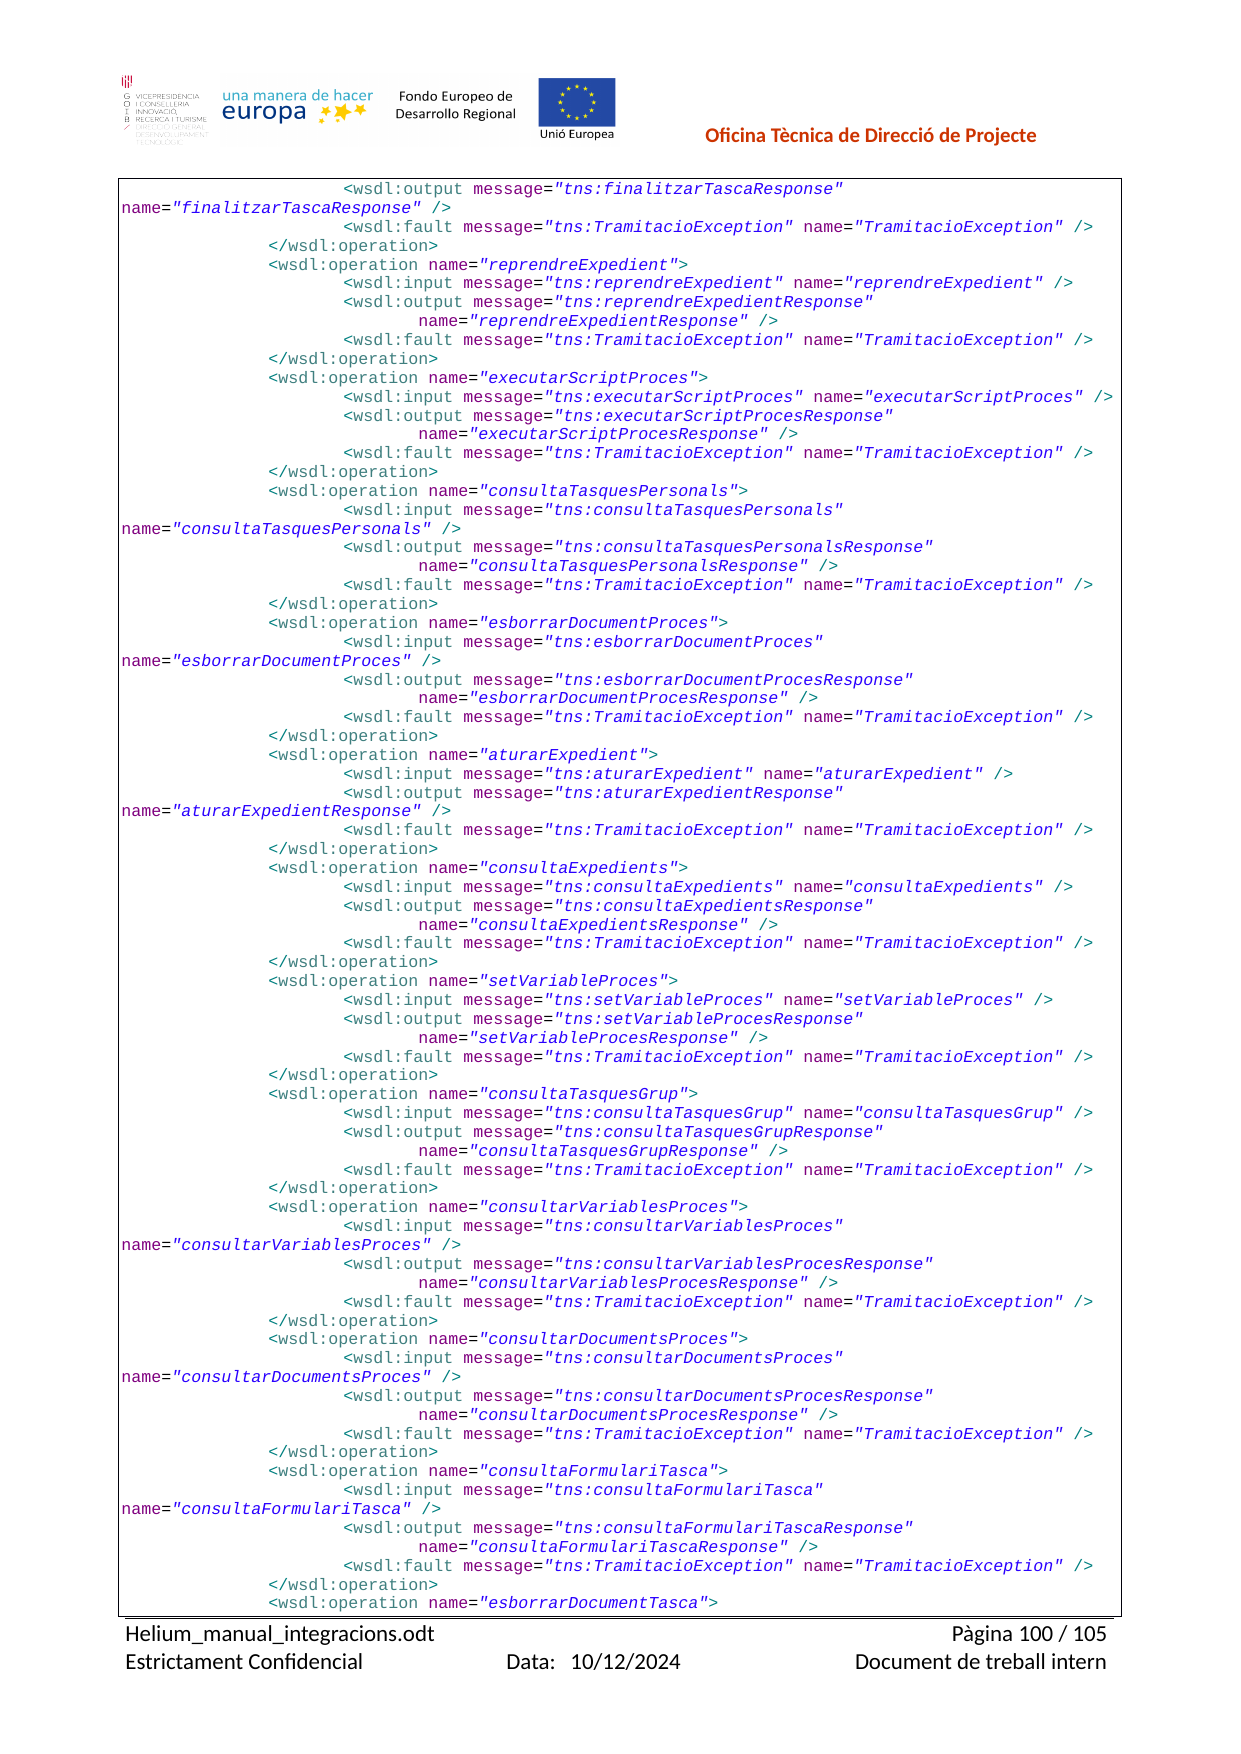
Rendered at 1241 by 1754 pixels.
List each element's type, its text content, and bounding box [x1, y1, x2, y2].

text <wsdl:input message="tns:setVariableProces" name="setVariableProces" /> [119, 988, 1121, 1007]
text </wsdl:operation> [119, 347, 1121, 366]
picture [219, 73, 621, 147]
text <wsdl:output message="tns:executarScriptProcesResponse" [119, 404, 1121, 423]
text <wsdl:operation name="aturarExpedient"> [119, 743, 1121, 762]
text name="executarScriptProcesResponse" /> [119, 423, 1121, 442]
text name="setVariableProcesResponse" /> [119, 1026, 1121, 1045]
text name="consultaTasquesGrupResponse" /> [119, 1139, 1121, 1158]
text <wsdl:operation name="esborrarDocumentProces"> [119, 611, 1121, 630]
text <wsdl:fault message="tns:TramitacioException" name="TramitacioException" /> [119, 706, 1121, 724]
text <wsdl:input message="tns:consultarDocumentsProces" name="consultarDocumentsProces" /> [119, 1347, 1121, 1384]
text name="consultarDocumentsProcesResponse" /> [119, 1403, 1121, 1422]
text </wsdl:operation> [119, 724, 1121, 743]
text <wsdl:operation name="consultaTasquesPersonals"> [119, 479, 1121, 498]
text </wsdl:operation> [119, 461, 1121, 479]
text <wsdl:fault message="tns:TramitacioException" name="TramitacioException" /> [119, 1158, 1121, 1177]
text <wsdl:output message="tns:consultaExpedientsResponse" [119, 894, 1121, 913]
text <wsdl:fault message="tns:TramitacioException" name="TramitacioException" /> [119, 1290, 1121, 1309]
text <wsdl:fault message="tns:TramitacioException" name="TramitacioException" /> [119, 328, 1121, 347]
text <wsdl:output message="tns:esborrarDocumentProcesResponse" [119, 668, 1121, 687]
text </wsdl:operation> [119, 838, 1121, 856]
text <wsdl:input message="tns:consultaTasquesGrup" name="consultaTasquesGrup" /> [119, 1102, 1121, 1120]
text <wsdl:fault message="tns:TramitacioException" name="TramitacioException" /> [119, 1554, 1121, 1573]
picture [118, 73, 213, 147]
text <wsdl:output message="tns:consultarVariablesProcesResponse" [119, 1252, 1121, 1271]
text name="consultaFormulariTascaResponse" /> [119, 1535, 1121, 1554]
text <wsdl:operation name="consultarDocumentsProces"> [119, 1328, 1121, 1347]
text <wsdl:fault message="tns:TramitacioException" name="TramitacioException" /> [119, 442, 1121, 461]
text <wsdl:input message="tns:aturarExpedient" name="aturarExpedient" /> [119, 762, 1121, 781]
text <wsdl:fault message="tns:TramitacioException" name="TramitacioException" /> [119, 1422, 1121, 1441]
text name="consultarVariablesProcesResponse" /> [119, 1271, 1121, 1290]
text <wsdl:output message="tns:consultaTasquesGrupResponse" [119, 1120, 1121, 1139]
text </wsdl:operation> [119, 1573, 1121, 1592]
text </wsdl:operation> [119, 1064, 1121, 1083]
text <wsdl:fault message="tns:TramitacioException" name="TramitacioException" /> [119, 819, 1121, 838]
text <wsdl:input message="tns:executarScriptProces" name="executarScriptProces" /> [119, 385, 1121, 404]
text <wsdl:output message="tns:consultaTasquesPersonalsResponse" [119, 536, 1121, 555]
text </wsdl:operation> [119, 1441, 1121, 1460]
text <wsdl:operation name="esborrarDocumentTasca"> [119, 1592, 1121, 1616]
text name="consultaExpedientsResponse" /> [119, 913, 1121, 932]
text <wsdl:input message="tns:consultaExpedients" name="consultaExpedients" /> [119, 875, 1121, 894]
text <wsdl:fault message="tns:TramitacioException" name="TramitacioException" /> [119, 215, 1121, 234]
text <wsdl:fault message="tns:TramitacioException" name="TramitacioException" /> [119, 1045, 1121, 1064]
text <wsdl:input message="tns:consultaFormulariTasca" name="consultaFormulariTasca" /> [119, 1479, 1121, 1516]
text </wsdl:operation> [119, 1177, 1121, 1196]
text <wsdl:operation name="consultarVariablesProces"> [119, 1196, 1121, 1215]
text <wsdl:operation name="consultaTasquesGrup"> [119, 1083, 1121, 1102]
text name="esborrarDocumentProcesResponse" /> [119, 687, 1121, 706]
text <wsdl:operation name="reprendreExpedient"> [119, 253, 1121, 272]
text <wsdl:output message="tns:aturarExpedientResponse" name="aturarExpedientResponse" /> [119, 781, 1121, 819]
text <wsdl:operation name="consultaExpedients"> [119, 856, 1121, 875]
text <wsdl:operation name="executarScriptProces"> [119, 366, 1121, 385]
text <wsdl:input message="tns:consultaTasquesPersonals" name="consultaTasquesPersonals" /> [119, 498, 1121, 536]
text <wsdl:operation name="consultaFormulariTasca"> [119, 1460, 1121, 1479]
text <wsdl:input message="tns:esborrarDocumentProces" name="esborrarDocumentProces" /> [119, 630, 1121, 668]
text <wsdl:fault message="tns:TramitacioException" name="TramitacioException" /> [119, 932, 1121, 951]
text </wsdl:operation> [119, 592, 1121, 611]
text <wsdl:input message="tns:consultarVariablesProces" name="consultarVariablesProces" /> [119, 1215, 1121, 1252]
text <wsdl:input message="tns:reprendreExpedient" name="reprendreExpedient" /> [119, 272, 1121, 291]
text </wsdl:operation> [119, 234, 1121, 253]
text <wsdl:fault message="tns:TramitacioException" name="TramitacioException" /> [119, 574, 1121, 592]
text </wsdl:operation> [119, 1309, 1121, 1328]
text name="reprendreExpedientResponse" /> [119, 310, 1121, 328]
text <wsdl:output message="tns:consultarDocumentsProcesResponse" [119, 1384, 1121, 1403]
text <wsdl:output message="tns:finalitzarTascaResponse" name="finalitzarTascaResponse" /> [119, 179, 1121, 215]
text <wsdl:output message="tns:consultaFormulariTascaResponse" [119, 1516, 1121, 1535]
text name="consultaTasquesPersonalsResponse" /> [119, 555, 1121, 574]
text <wsdl:output message="tns:reprendreExpedientResponse" [119, 291, 1121, 310]
text <wsdl:output message="tns:setVariableProcesResponse" [119, 1007, 1121, 1026]
text </wsdl:operation> [119, 951, 1121, 969]
text <wsdl:operation name="setVariableProces"> [119, 969, 1121, 988]
